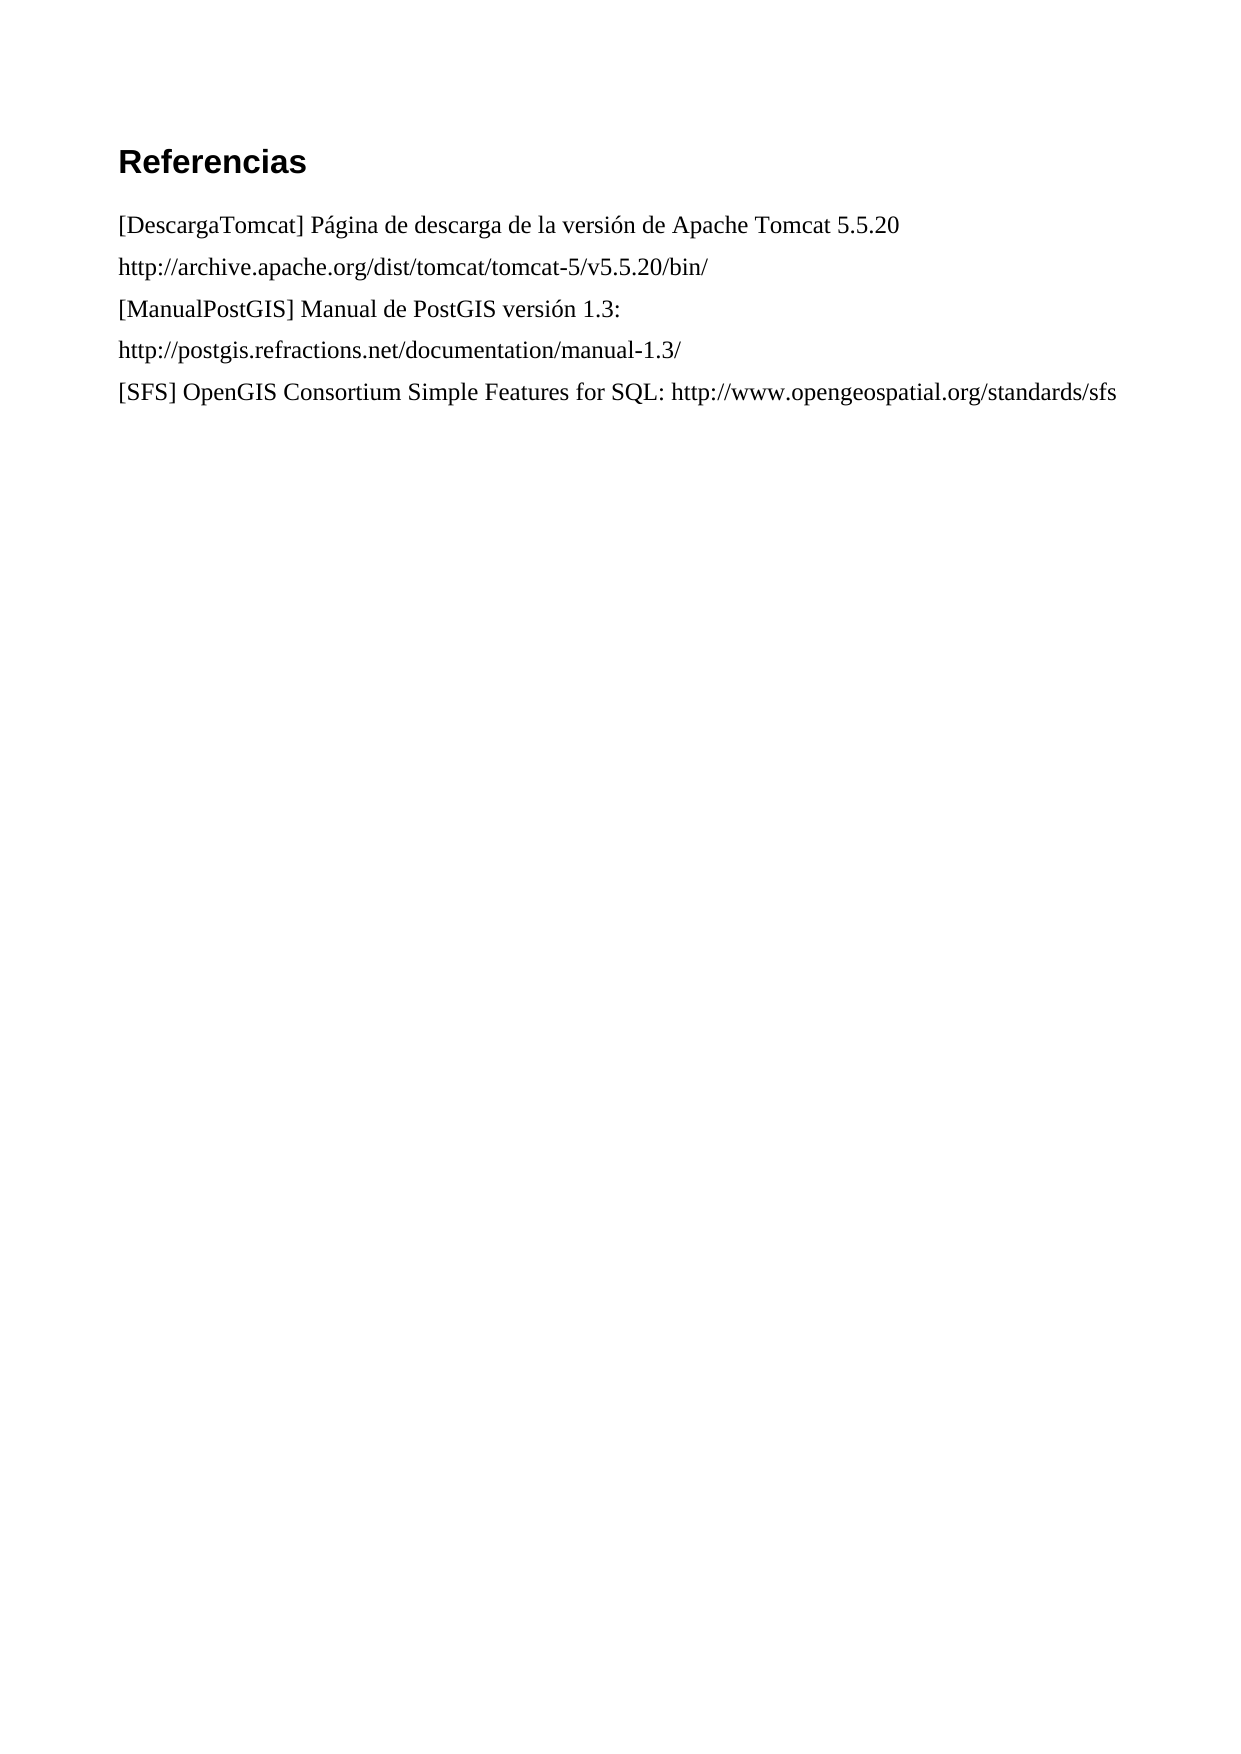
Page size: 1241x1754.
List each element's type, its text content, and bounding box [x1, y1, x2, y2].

text [SFS] OpenGIS Consortium Simple Features for SQL: http://www.opengeospatial.org/standards/sfs [118, 378, 1122, 406]
subtitle Referencias [118, 143, 1122, 180]
text [DescargaTomcat] Página de descarga de la versión de Apache Tomcat 5.5.20 http://archive.apache.org/dist/tomcat/tomcat-5/v5.5.20/bin/ [118, 212, 1122, 281]
text [ManualPostGIS] Manual de PostGIS versión 1.3: http://postgis.refractions.net/documentation/manual-1.3/ [118, 295, 1122, 364]
